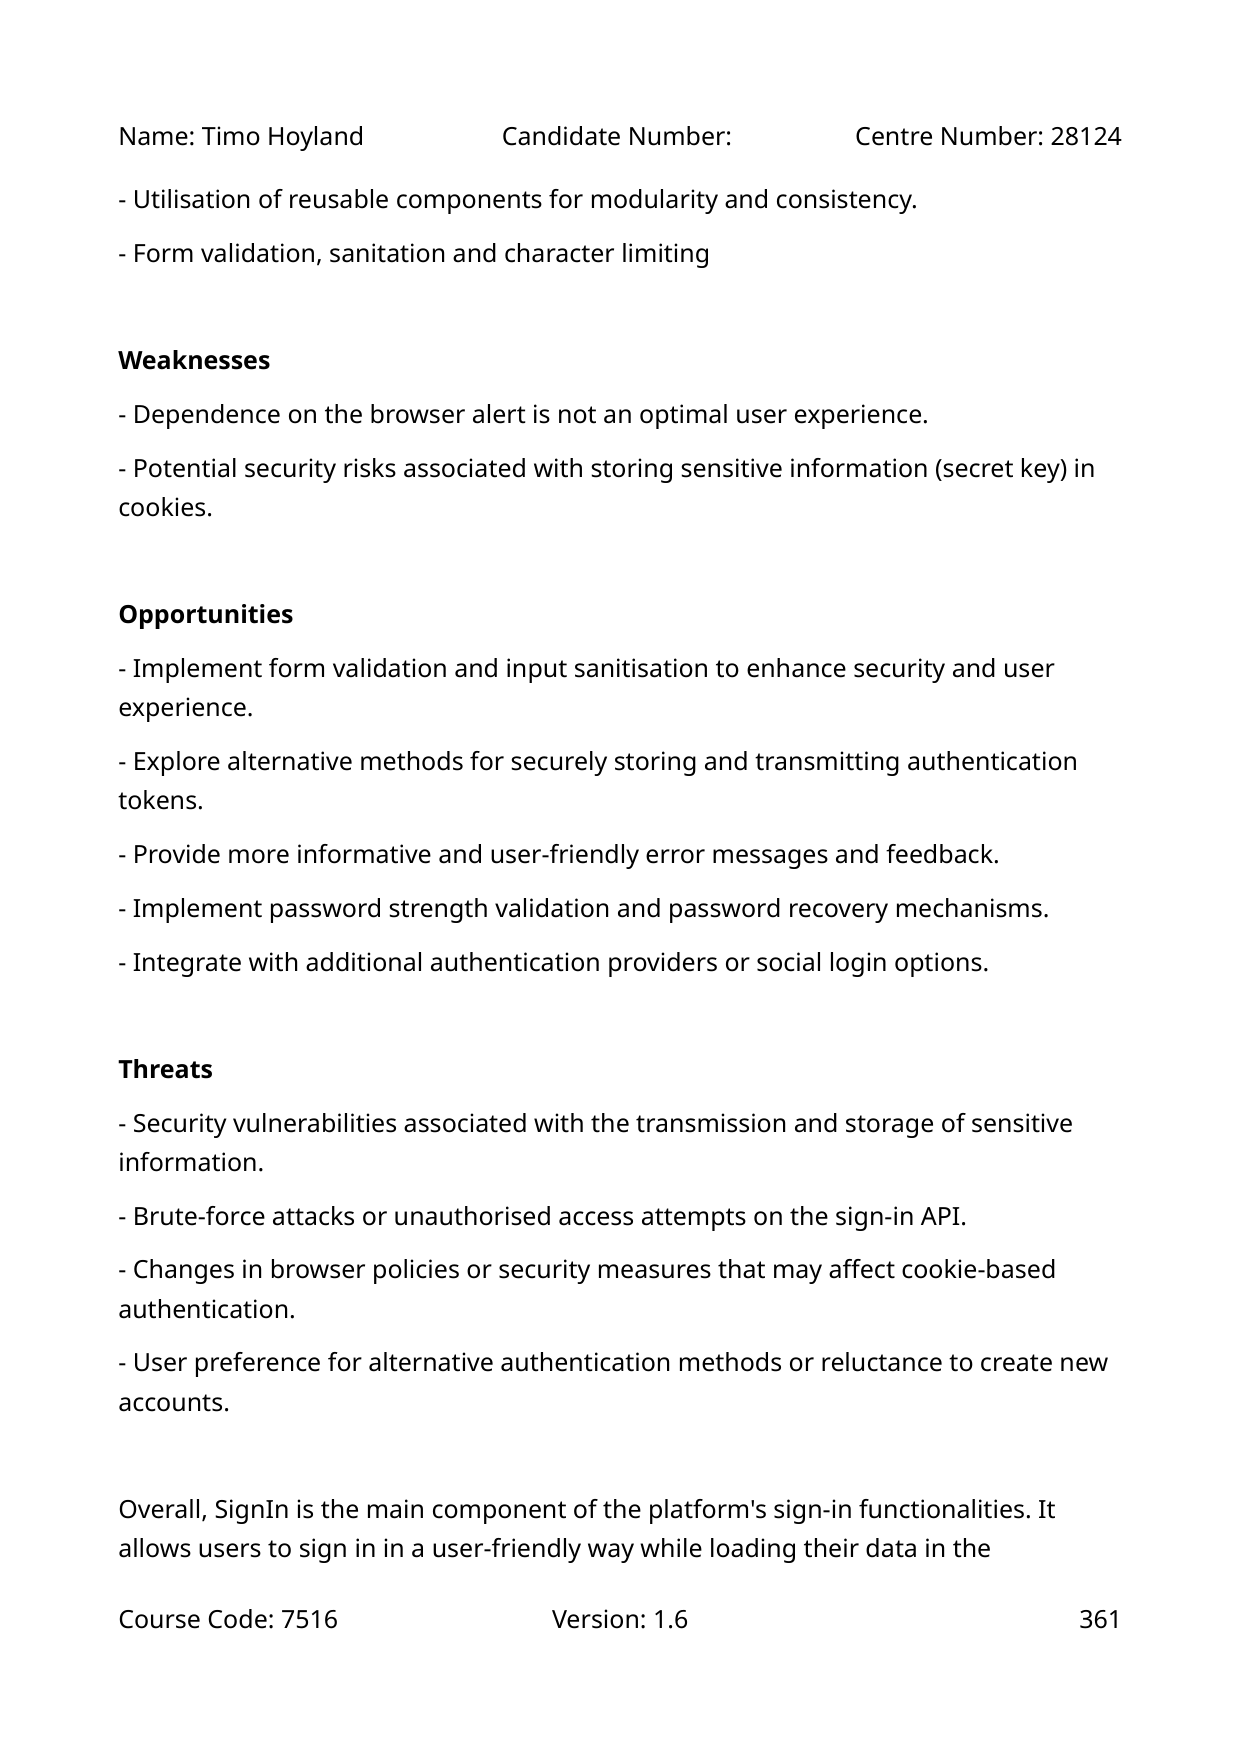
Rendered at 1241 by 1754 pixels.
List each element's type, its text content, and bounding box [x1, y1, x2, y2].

text - Provide more informative and user-friendly error messages and feedback. [118, 837, 1122, 871]
text - Changes in browser policies or security measures that may affect cookie-based authentication. [118, 1252, 1122, 1325]
text - Brute-force attacks or unauthorised access attempts on the sign-in API. [118, 1198, 1122, 1232]
text - Explore alternative methods for securely storing and transmitting authentication tokens. [118, 744, 1122, 817]
text - User preference for alternative authentication methods or reluctance to create new accounts. [118, 1345, 1122, 1418]
text Opportunities [118, 597, 1122, 631]
text Weaknesses [118, 343, 1122, 377]
text - Security vulnerabilities associated with the transmission and storage of sensitive information. [118, 1105, 1122, 1179]
text Overall, SignIn is the main component of the platform's sign-in functionalities. It allows users to sign in in a user-friendly way while loading their data in the [118, 1492, 1122, 1565]
text Threats [118, 1052, 1122, 1086]
text - Form validation, sanitation and character limiting [118, 235, 1122, 269]
text - Potential security risks associated with storing sensitive information (secret key) in cookies. [118, 450, 1122, 524]
text - Dependence on the browser alert is not an optimal user experience. [118, 397, 1122, 431]
text - Implement password strength validation and password recovery mechanisms. [118, 890, 1122, 924]
text - Implement form validation and input sanitisation to enhance security and user experience. [118, 651, 1122, 724]
text - Integrate with additional authentication providers or social login options. [118, 944, 1122, 978]
text - Utilisation of reusable components for modularity and consistency. [118, 182, 1122, 216]
